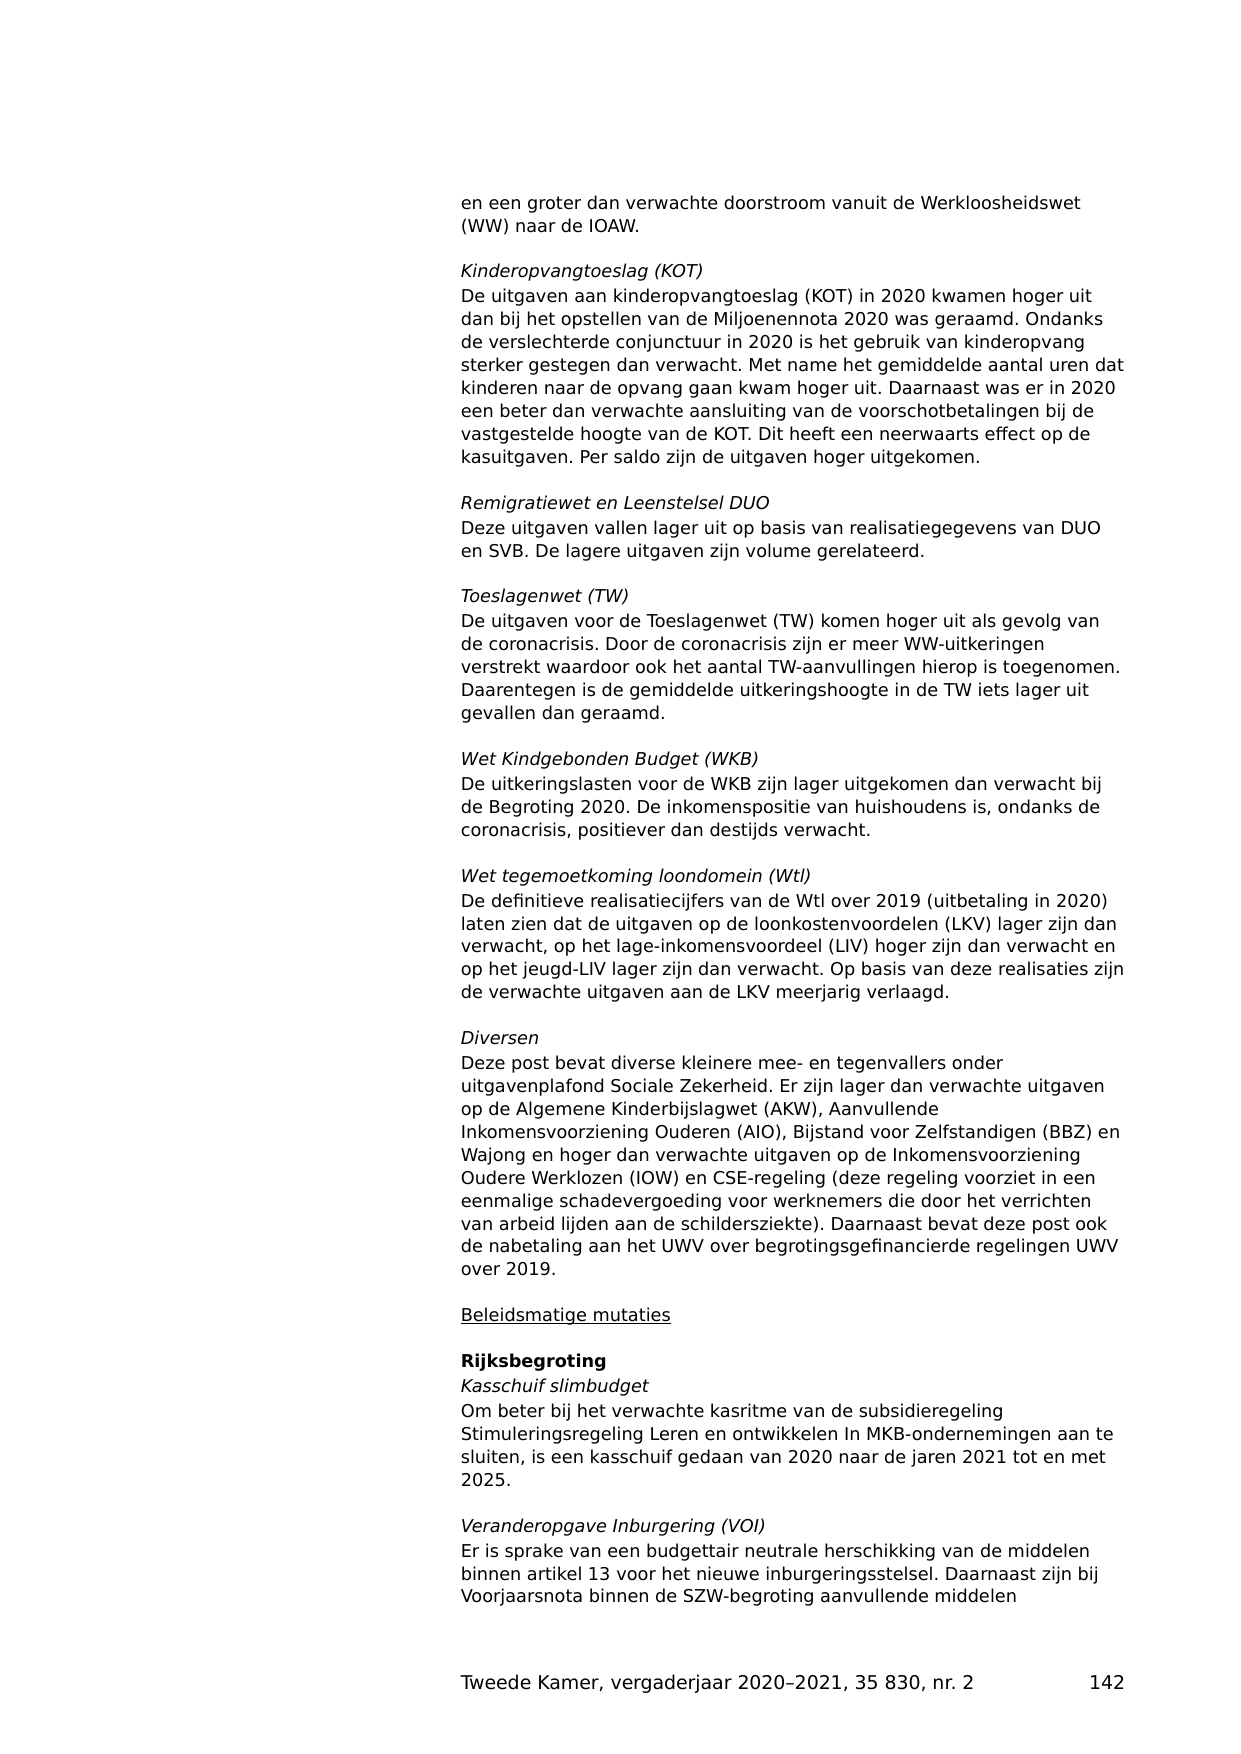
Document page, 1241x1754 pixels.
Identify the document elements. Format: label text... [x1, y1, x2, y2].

text Veranderopgave Inburgering (VOI) [461, 1514, 1125, 1537]
text Wet Kindgebonden Budget (WKB) [461, 747, 1125, 770]
text Wet tegemoetkoming loondomein (Wtl) [461, 864, 1125, 887]
text De uitgaven aan kinderopvangtoeslag (KOT) in 2020 kwamen hoger uit dan bij het opstellen van de Miljoenennota 2020 was geraamd. Ondanks de verslechterde conjunctuur in 2020 is het gebruik van kinderopvang sterker gestegen dan verwacht. Met name het gemiddelde aantal uren dat kinderen naar de opvang gaan kwam hoger uit. Daarnaast was er in 2020 een beter dan verwachte aansluiting van de voorschotbetalingen bij de vastgestelde hoogte van de KOT. Dit heeft een neerwaarts effect op de kasuitgaven. Per saldo zijn de uitgaven hoger uitgekomen. [461, 284, 1125, 468]
text Diversen [461, 1026, 1125, 1049]
text Kasschuif slimbudget [461, 1374, 1125, 1397]
text Toeslagenwet (TW) [461, 584, 1125, 607]
text De uitkeringslasten voor de WKB zijn lager uitgekomen dan verwacht bij de Begroting 2020. De inkomenspositie van huishoudens is, ondanks de coronacrisis, positiever dan destijds verwacht. [461, 772, 1125, 841]
text en een groter dan verwachte doorstroom vanuit de Werkloosheidswet (WW) naar de IOAW. [461, 191, 1125, 237]
text Er is sprake van een budgettair neutrale herschikking van de middelen binnen artikel 13 voor het nieuwe inburgeringsstelsel. Daarnaast zijn bij Voorjaarsnota binnen de SZW-begroting aanvullende middelen [461, 1539, 1125, 1607]
text Om beter bij het verwachte kasritme van de subsidieregeling Stimuleringsregeling Leren en ontwikkelen In MKB-ondernemingen aan te sluiten, is een kasschuif gedaan van 2020 naar de jaren 2021 tot en met 2025. [461, 1399, 1125, 1491]
text Kinderopvangtoeslag (KOT) [461, 259, 1125, 282]
text De definitieve realisatiecijfers van de Wtl over 2019 (uitbetaling in 2020) laten zien dat de uitgaven op de loonkostenvoordelen (LKV) lager zijn dan verwacht, op het lage-inkomensvoordeel (LIV) hoger zijn dan verwacht en op het jeugd-LIV lager zijn dan verwacht. Op basis van deze realisaties zijn de verwachte uitgaven aan de LKV meerjarig verlaagd. [461, 889, 1125, 1003]
text De uitgaven voor de Toeslagenwet (TW) komen hoger uit als gevolg van de coronacrisis. Door de coronacrisis zijn er meer WW-uitkeringen verstrekt waardoor ook het aantal TW-aanvullingen hierop is toegenomen. Daarentegen is de gemiddelde uitkeringshoogte in de TW iets lager uit gevallen dan geraamd. [461, 609, 1125, 724]
text Beleidsmatige mutaties [461, 1303, 1125, 1326]
text Rijksbegroting [461, 1349, 1125, 1372]
text Deze uitgaven vallen lager uit op basis van realisatiegegevens van DUO en SVB. De lagere uitgaven zijn volume gerelateerd. [461, 516, 1125, 562]
text Remigratiewet en Leenstelsel DUO [461, 491, 1125, 514]
text Deze post bevat diverse kleinere mee- en tegenvallers onder uitgavenplafond Sociale Zekerheid. Er zijn lager dan verwachte uitgaven op de Algemene Kinderbijslagwet (AKW), Aanvullende Inkomensvoorziening Ouderen (AIO), Bijstand voor Zelfstandigen (BBZ) en Wajong en hoger dan verwachte uitgaven op de Inkomensvoorziening Oudere Werklozen (IOW) en CSE-regeling (deze regeling voorziet in een eenmalige schadevergoeding voor werknemers die door het verrichten van arbeid lijden aan de schildersziekte). Daarnaast bevat deze post ook de nabetaling aan het UWV over begrotingsgefinancierde regelingen UWV over 2019. [461, 1051, 1125, 1280]
